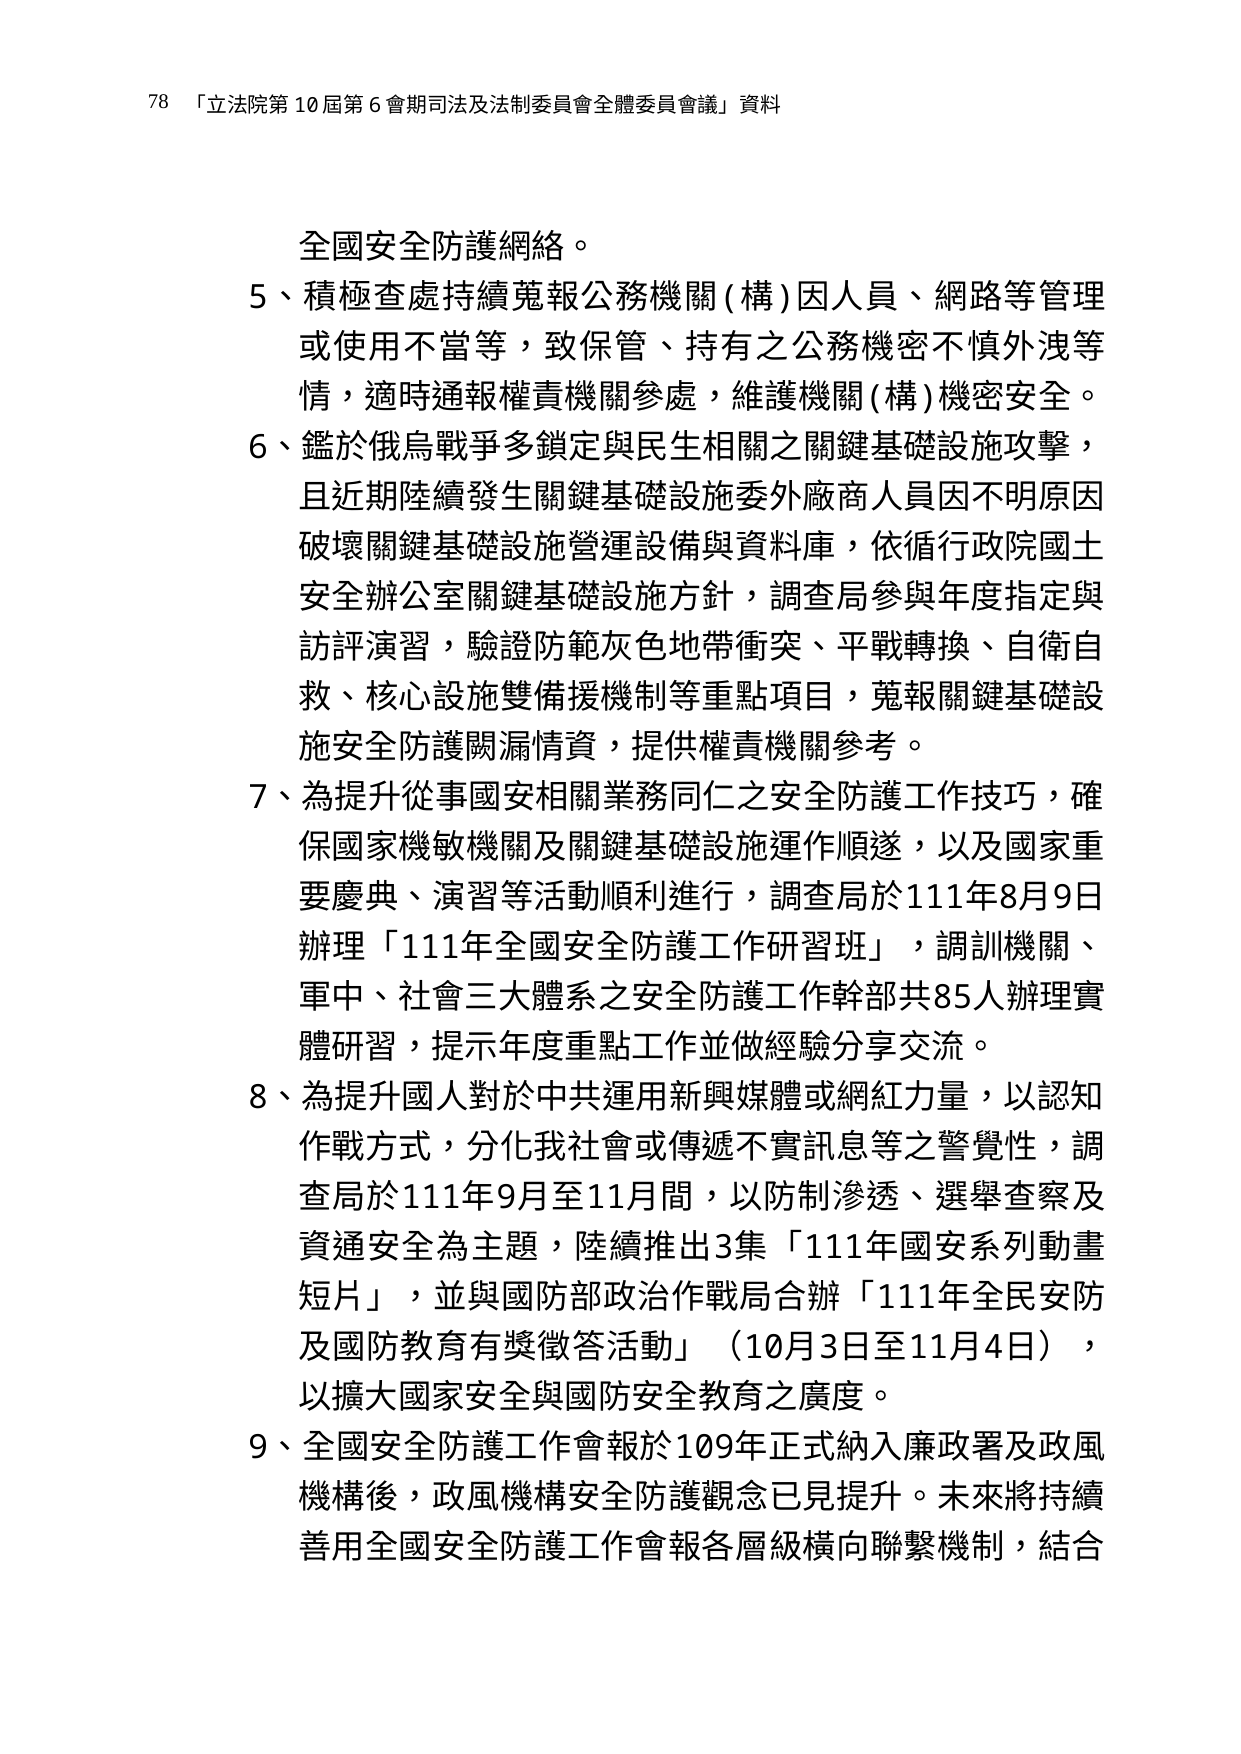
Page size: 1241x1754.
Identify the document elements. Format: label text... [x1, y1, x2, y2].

text 7、為提升從事國安相關業務同仁之安全防護工作技巧，確保國家機敏機關及關鍵基礎設施運作順遂，以及國家重要慶典、演習等活動順利進行，調查局於111年8月9日辦理「111年全國安全防護工作研習班」，調訓機關、軍中、社會三大體系之安全防護工作幹部共85人辦理實體研習，提示年度重點工作並做經驗分享交流。 [248, 769, 1106, 1069]
text 8、為提升國人對於中共運用新興媒體或網紅力量，以認知作戰方式，分化我社會或傳遞不實訊息等之警覺性，調查局於111年9月至11月間，以防制滲透、選舉查察及資通安全為主題，陸續推出3集「111年國安系列動畫短片」，並與國防部政治作戰局合辦「111年全民安防及國防教育有獎徵答活動」（10月3日至11月4日），以擴大國家安全與國防安全教育之廣度。 [248, 1069, 1106, 1419]
text 9、全國安全防護工作會報於109年正式納入廉政署及政風機構後，政風機構安全防護觀念已見提升。未來將持續善用全國安全防護工作會報各層級橫向聯繫機制，結合 [248, 1419, 1106, 1569]
text 全國安全防護網絡。 [248, 219, 1106, 269]
text 6、鑑於俄烏戰爭多鎖定與民生相關之關鍵基礎設施攻擊，且近期陸續發生關鍵基礎設施委外廠商人員因不明原因破壞關鍵基礎設施營運設備與資料庫，依循行政院國土安全辦公室關鍵基礎設施方針，調查局參與年度指定與訪評演習，驗證防範灰色地帶衝突、平戰轉換、自衛自救、核心設施雙備援機制等重點項目，蒐報關鍵基礎設施安全防護闕漏情資，提供權責機關參考。 [248, 419, 1106, 769]
text 5、積極查處持續蒐報公務機關(構)因人員、網路等管理或使用不當等，致保管、持有之公務機密不慎外洩等情，適時通報權責機關參處，維護機關(構)機密安全。 [248, 269, 1106, 419]
